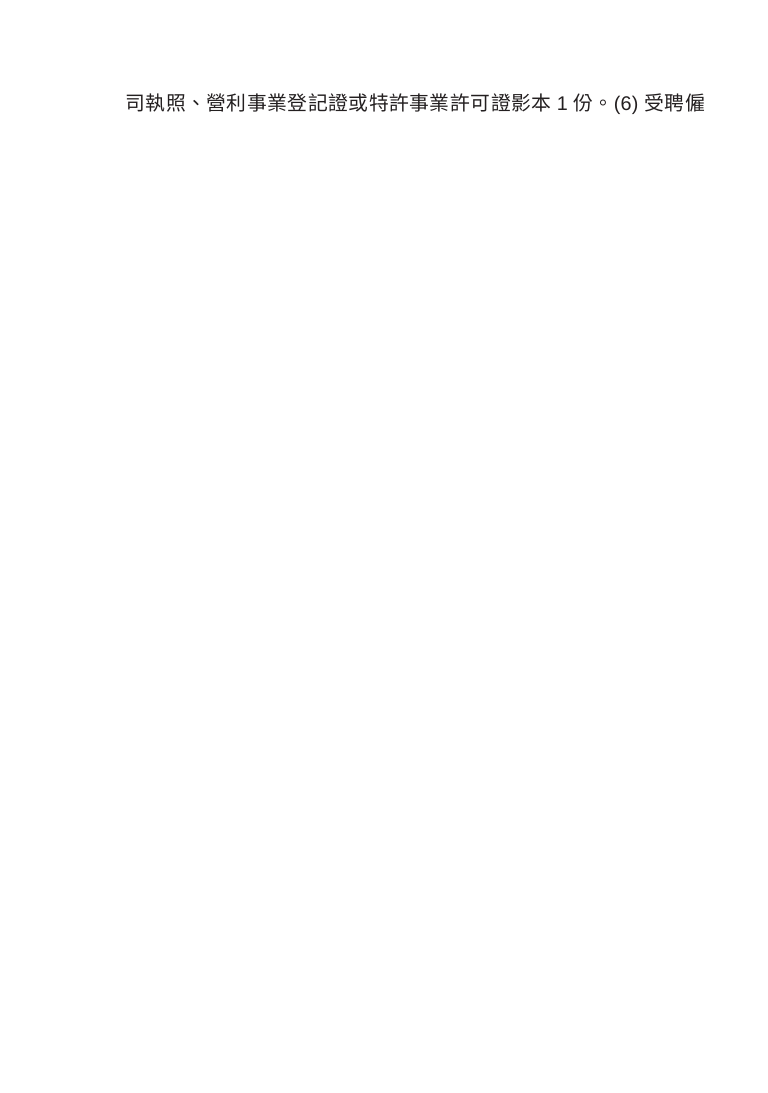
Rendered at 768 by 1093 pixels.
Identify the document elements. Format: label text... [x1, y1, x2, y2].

text 司執照、營利事業登記證或特許事業許可證影本 1 份。(6) 受聘僱 [125, 87, 710, 116]
